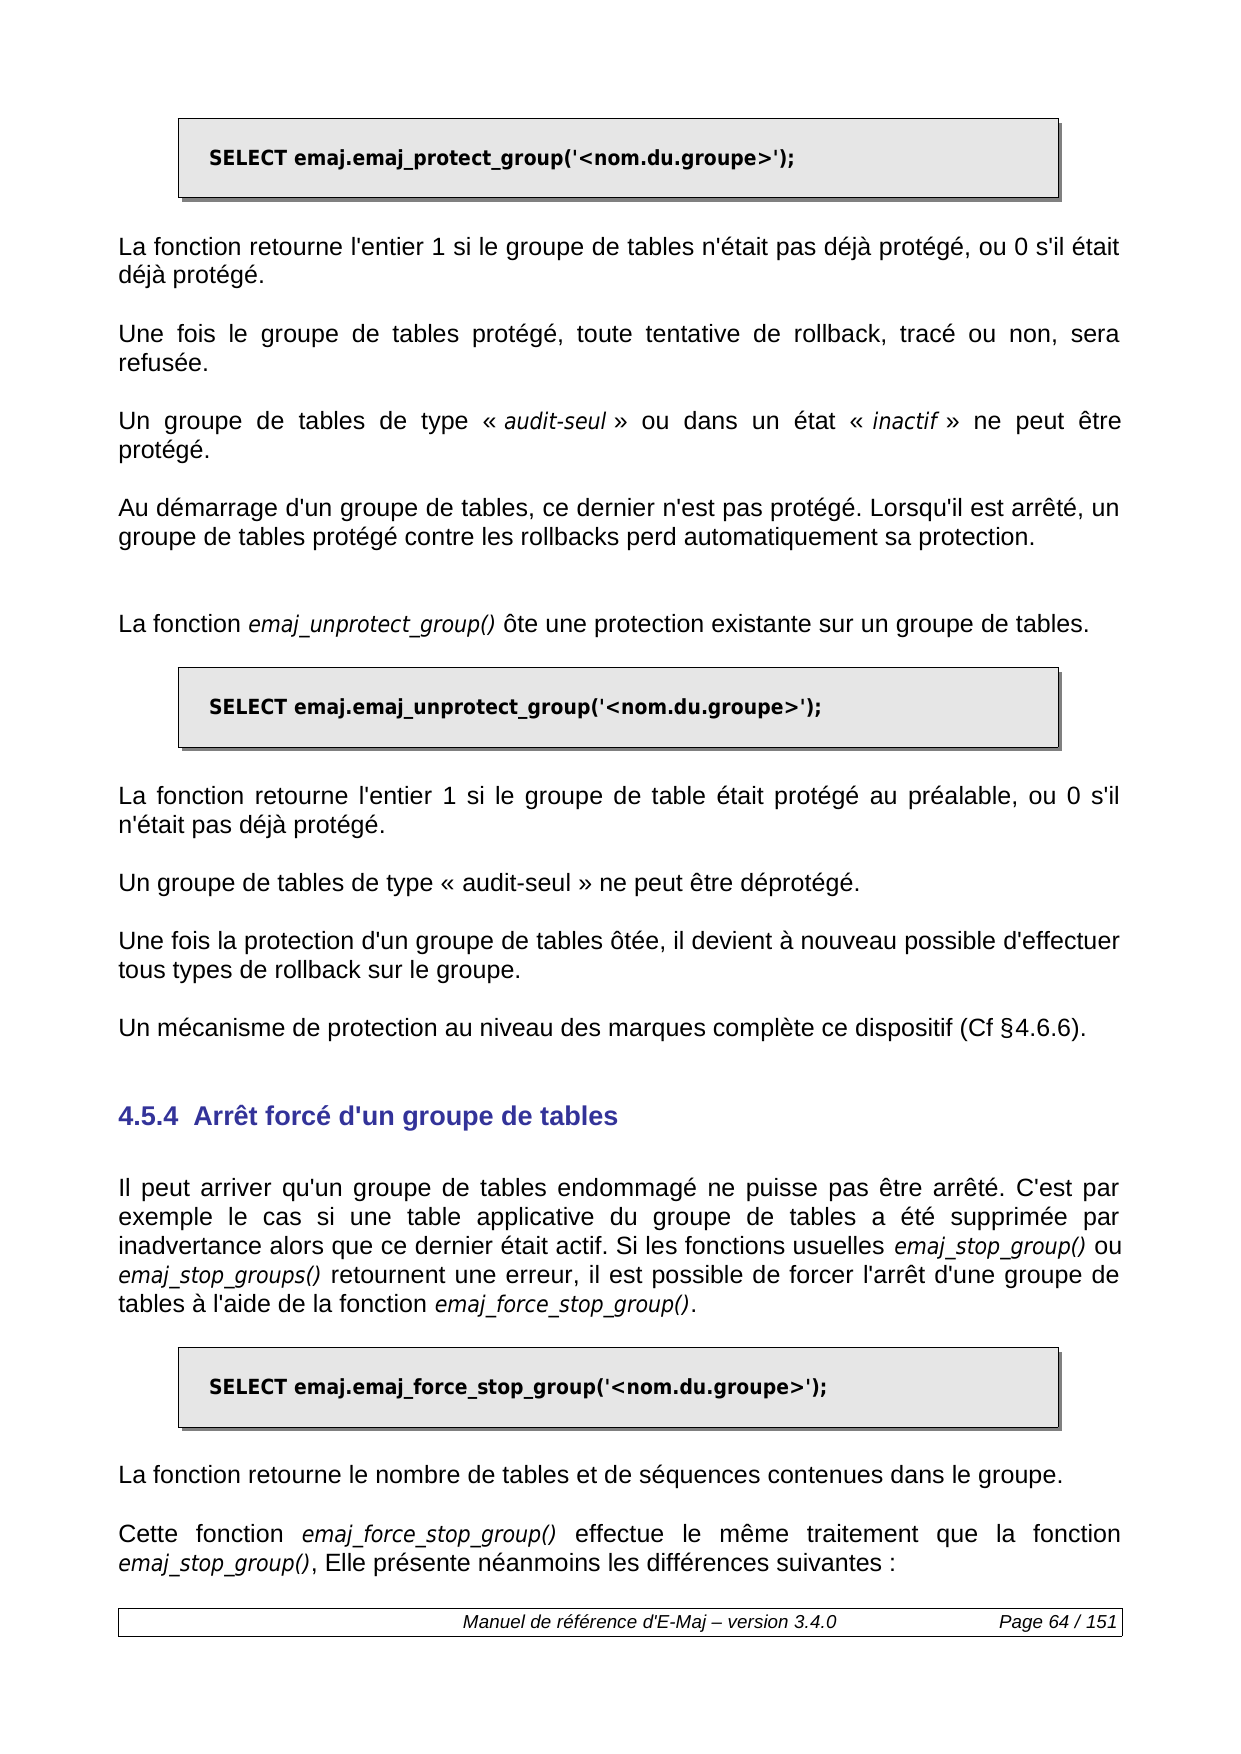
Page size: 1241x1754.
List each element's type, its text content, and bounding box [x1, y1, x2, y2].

subtitle Arrêt forcé d'un groupe de tables [118, 1100, 1122, 1131]
text SELECT emaj.emaj_unprotect_group('<nom.du.groupe>'); [179, 692, 1058, 716]
text La fonction retourne l'entier 1 si le groupe de table était protégé au préalable, ou 0 s'il n'était pas déjà protégé. [118, 781, 1122, 839]
text Un mécanisme de protection au niveau des marques complète ce dispositif (Cf §4.6.6). [118, 1013, 1122, 1042]
text Un groupe de tables de type « audit-seul » ne peut être déprotégé. [118, 868, 1122, 897]
text La fonction emaj_unprotect_group() ôte une protection existante sur un groupe de tables. [118, 609, 1122, 638]
text SELECT emaj.emaj_protect_group('<nom.du.groupe>'); [179, 143, 1058, 167]
text Au démarrage d'un groupe de tables, ce dernier n'est pas protégé. Lorsqu'il est arrêté, un groupe de tables protégé contre les rollbacks perd automatiquement sa protection. [118, 493, 1122, 551]
text La fonction retourne le nombre de tables et de séquences contenues dans le groupe. [118, 1460, 1122, 1489]
text Il peut arriver qu'un groupe de tables endommagé ne puisse pas être arrêté. C'est par exemple le cas si une table applicative du groupe de tables a été supprimée par inadvertance alors que ce dernier était actif. Si les fonctions usuelles emaj_stop_group() ou emaj_stop_groups() retournent une erreur, il est possible de forcer l'arrêt d'une groupe de tables à l'aide de la fonction emaj_force_stop_group(). [118, 1173, 1122, 1318]
text Cette fonction emaj_force_stop_group() effectue le même traitement que la fonction emaj_stop_group(), Elle présente néanmoins les différences suivantes : [118, 1518, 1122, 1577]
text La fonction retourne l'entier 1 si le groupe de tables n'était pas déjà protégé, ou 0 s'il était déjà protégé. [118, 231, 1122, 289]
text Une fois le groupe de tables protégé, toute tentative de rollback, tracé ou non, sera refusée. [118, 318, 1122, 377]
text Une fois la protection d'un groupe de tables ôtée, il devient à nouveau possible d'effectuer tous types de rollback sur le groupe. [118, 926, 1122, 984]
text SELECT emaj.emaj_force_stop_group('<nom.du.groupe>'); [179, 1372, 1058, 1396]
text Un groupe de tables de type « audit-seul » ou dans un état « inactif » ne peut être protégé. [118, 406, 1122, 464]
